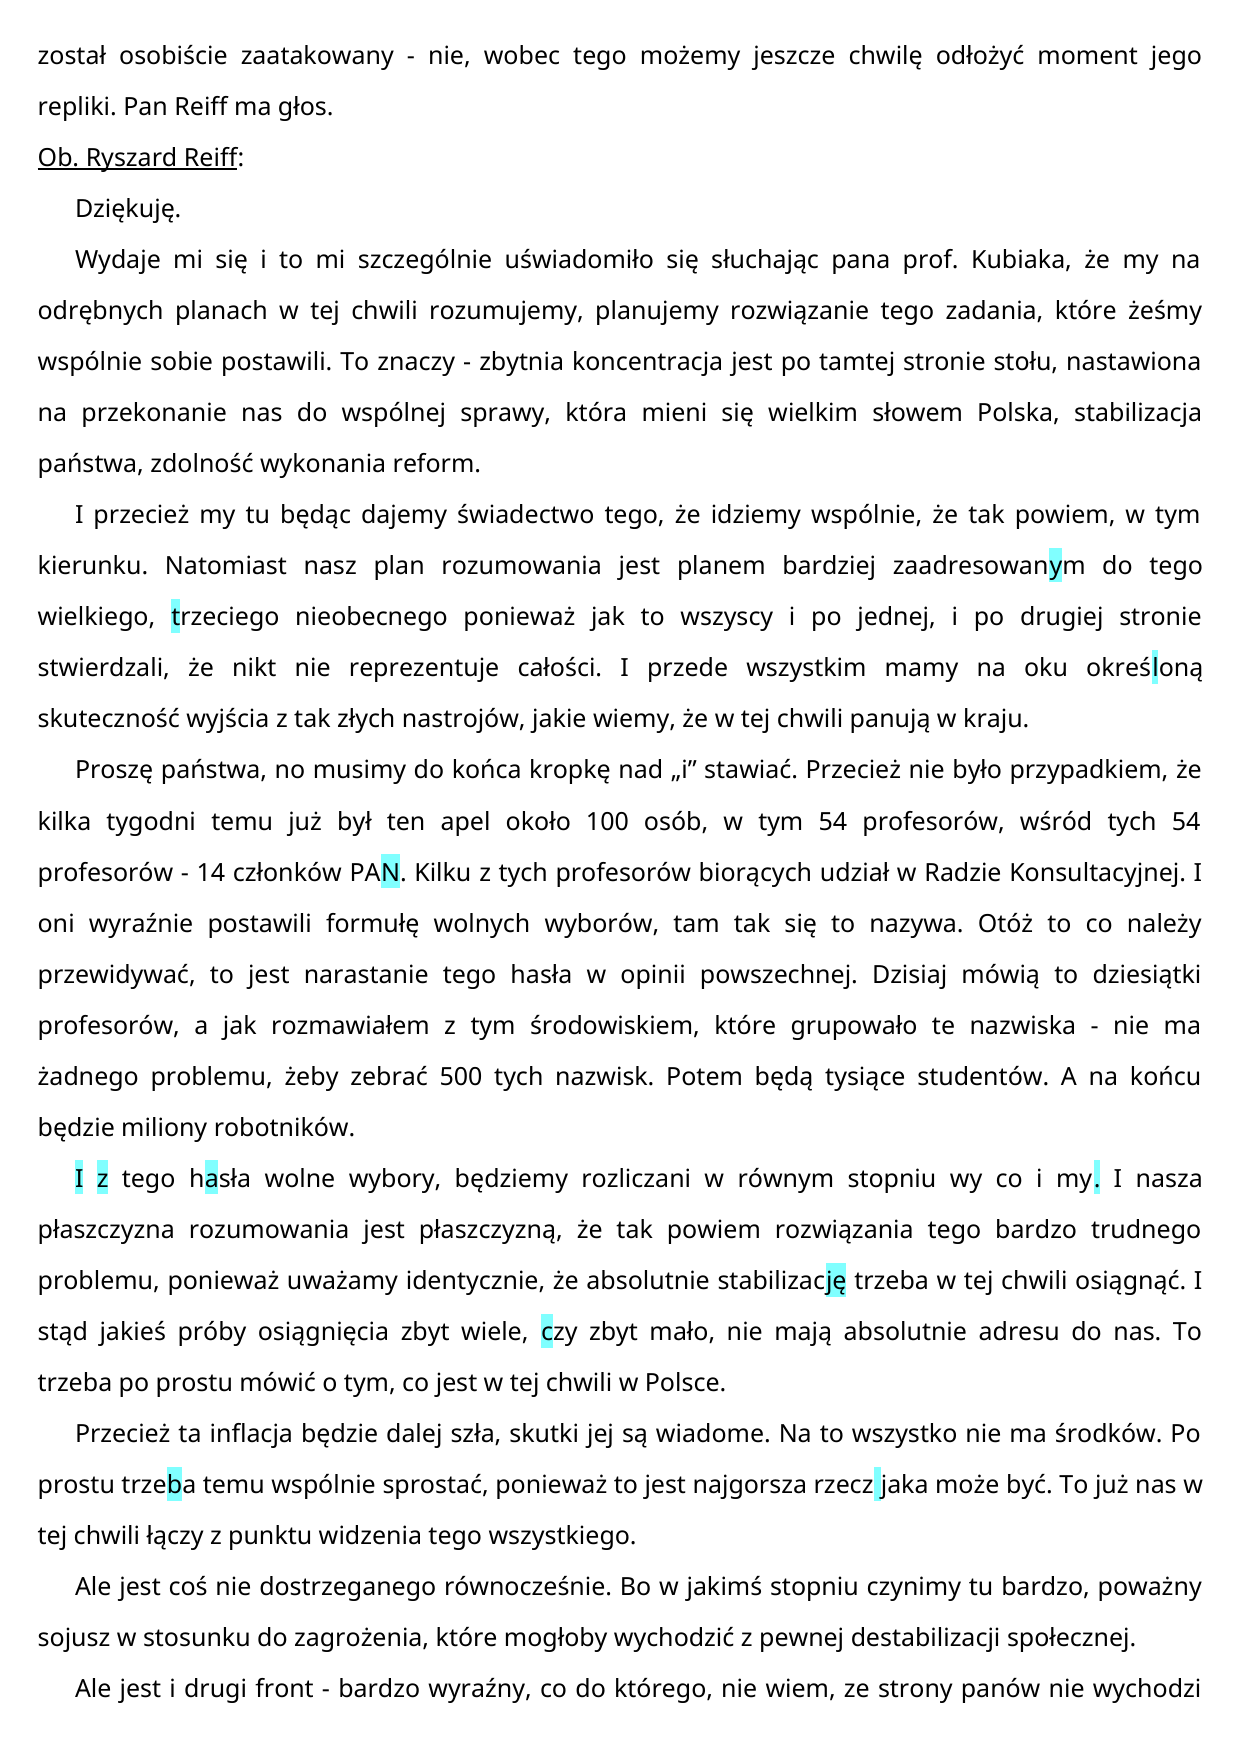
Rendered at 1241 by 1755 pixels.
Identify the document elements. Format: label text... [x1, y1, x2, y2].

text Ale jest coś nie dostrzeganego równocześnie. Bo w jakimś stopniu czynimy tu bardzo, poważny sojusz w stosunku do zagrożenia, które mogłoby wychodzić z pewnej destabilizacji społecznej. [37, 1569, 1203, 1654]
text I przecież my tu będąc dajemy świadectwo tego, że idziemy wspólnie, że tak powiem, w tym kierunku. Natomiast nasz plan rozumowania jest planem bardziej zaadresowanym do tego wielkiego, trzeciego nieobecnego ponieważ jak to wszyscy i po jednej, i po drugiej stronie stwierdzali, że nikt nie reprezentuje całości. I przede wszystkim mamy na oku określoną skuteczność wyjścia z tak złych nastrojów, jakie wiemy, że w tej chwili panują w kraju. [37, 497, 1203, 735]
text Dziękuję. [37, 191, 1203, 225]
text Proszę państwa, no musimy do końca kropkę nad „i” stawiać. Przecież nie było przypadkiem, że kilka tygodni temu już był ten apel około 100 osób, w tym 54 profesorów, wśród tych 54 profesorów - 14 członków PAN. Kilku z tych profesorów biorących udział w Radzie Konsultacyjnej. I oni wyraźnie postawili formułę wolnych wyborów, tam tak się to nazywa. Otóż to co należy przewidywać, to jest narastanie tego hasła w opinii powszechnej. Dzisiaj mówią to dziesiątki profesorów, a jak rozmawiałem z tym środowiskiem, które grupowało te nazwiska - nie ma żadnego problemu, żeby zebrać 500 tych nazwisk. Potem będą tysiące studentów. A na końcu będzie miliony robotników. [37, 752, 1203, 1143]
text Ob. Ryszard Reiff: [37, 139, 1203, 174]
text Przecież ta inflacja będzie dalej szła, skutki jej są wiadome. Na to wszystko nie ma środków. Po prostu trzeba temu wspólnie sprostać, ponieważ to jest najgorsza rzecz jaka może być. To już nas w tej chwili łączy z punktu widzenia tego wszystkiego. [37, 1416, 1203, 1552]
text Ale jest i drugi front - bardzo wyraźny, co do którego, nie wiem, ze strony panów nie wychodzi [37, 1671, 1203, 1705]
text I z tego hasła wolne wybory, będziemy rozliczani w równym stopniu wy co i my. I nasza płaszczyzna rozumowania jest płaszczyzną, że tak powiem rozwiązania tego bardzo trudnego problemu, ponieważ uważamy identycznie, że absolutnie stabilizację trzeba w tej chwili osiągnąć. I stąd jakieś próby osiągnięcia zbyt wiele, czy zbyt mało, nie mają absolutnie adresu do nas. To trzeba po prostu mówić o tym, co jest w tej chwili w Polsce. [37, 1160, 1203, 1399]
text Wydaje mi się i to mi szczególnie uświadomiło się słuchając pana prof. Kubiaka, że my na odrębnych planach w tej chwili rozumujemy, planujemy rozwiązanie tego zadania, które żeśmy wspólnie sobie postawili. To znaczy - zbytnia koncentracja jest po tamtej stronie stołu, nastawiona na przekonanie nas do wspólnej sprawy, która mieni się wielkim słowem Polska, stabilizacja państwa, zdolność wykonania reform. [37, 242, 1203, 480]
text został osobiście zaatakowany - nie, wobec tego możemy jeszcze chwilę odłożyć moment jego repliki. Pan Reiff ma głos. [37, 37, 1203, 123]
